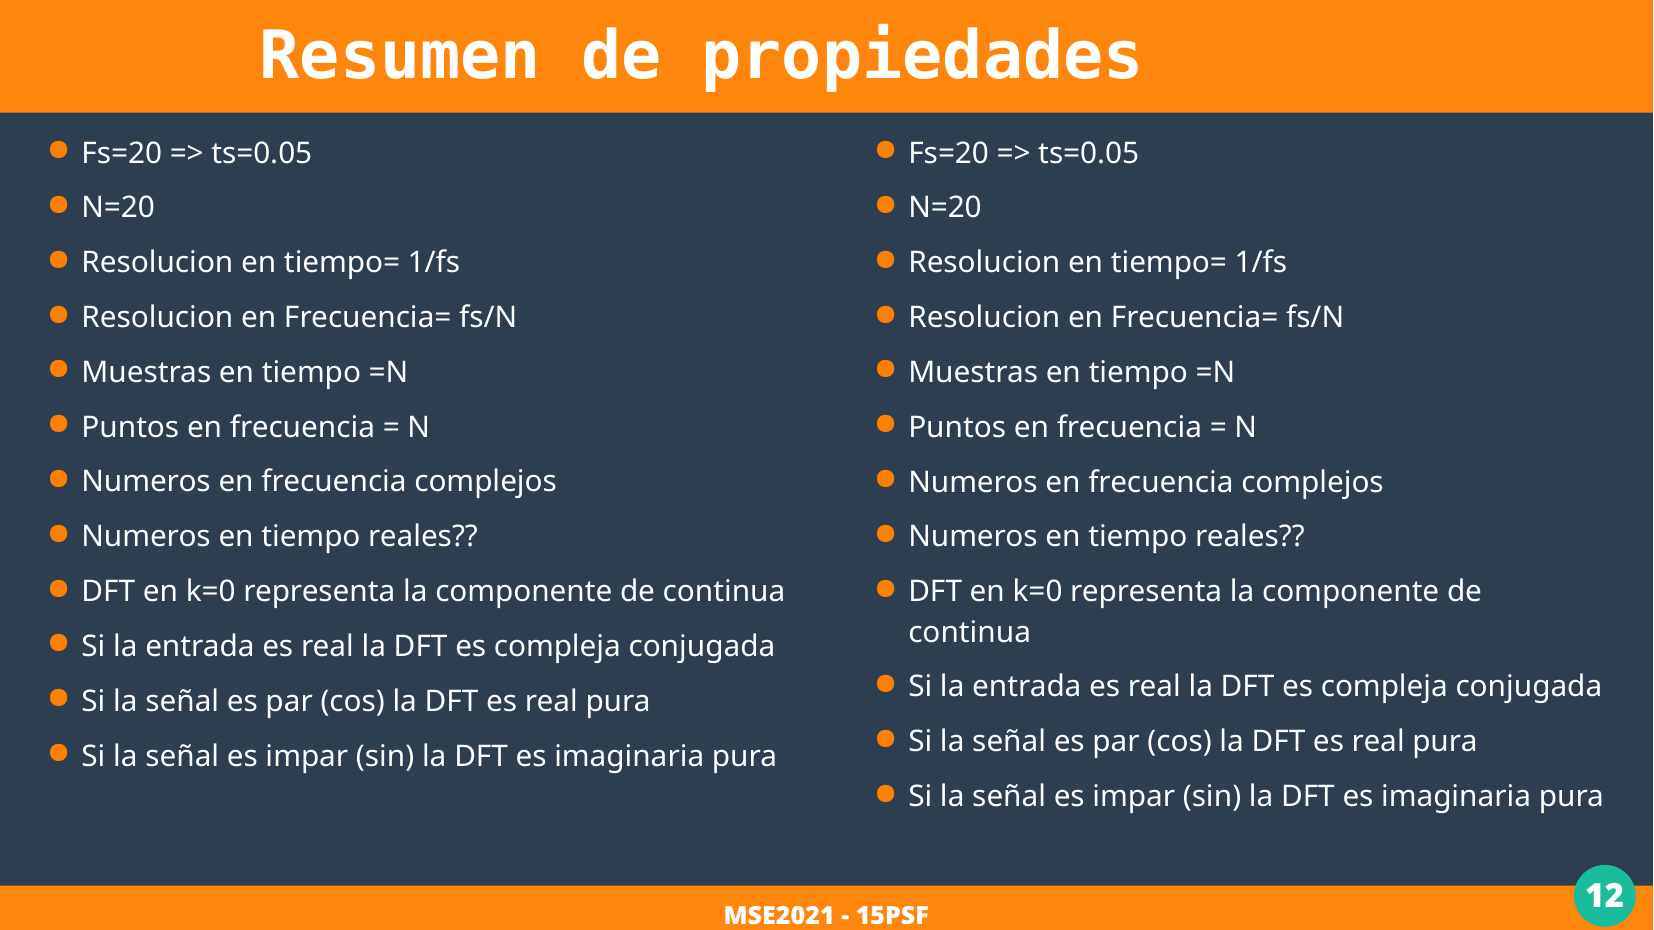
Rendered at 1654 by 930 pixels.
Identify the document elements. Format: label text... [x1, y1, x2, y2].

list Fs=20 => ts=0.05 N=20 Resolucion en tiempo= 1/fs Resolucion en Frecuencia= fs/N Muestras en tiempo =N Puntos en frecuencia = N Numeros en frecuencia complejos Numeros en tiempo reales?? DFT en k=0 representa la componente de continua Si la entrada es real la DFT es compleja conjugada Si la señal es par (cos) la DFT es real pura Si la señal es impar (sin) la DFT es imaginaria pura [35, 131, 788, 863]
list Fs=20 => ts=0.05 N=20 Resolucion en tiempo= 1/fs Resolucion en Frecuencia= fs/N Muestras en tiempo =N Puntos en frecuencia = N Numeros en frecuencia complejos Numeros en tiempo reales?? DFT en k=0 representa la componente de continua Si la entrada es real la DFT es compleja conjugada Si la señal es par (cos) la DFT es real pura Si la señal es impar (sin) la DFT es imaginaria pura [862, 131, 1613, 863]
title Resumen de propiedades [259, 16, 1653, 113]
